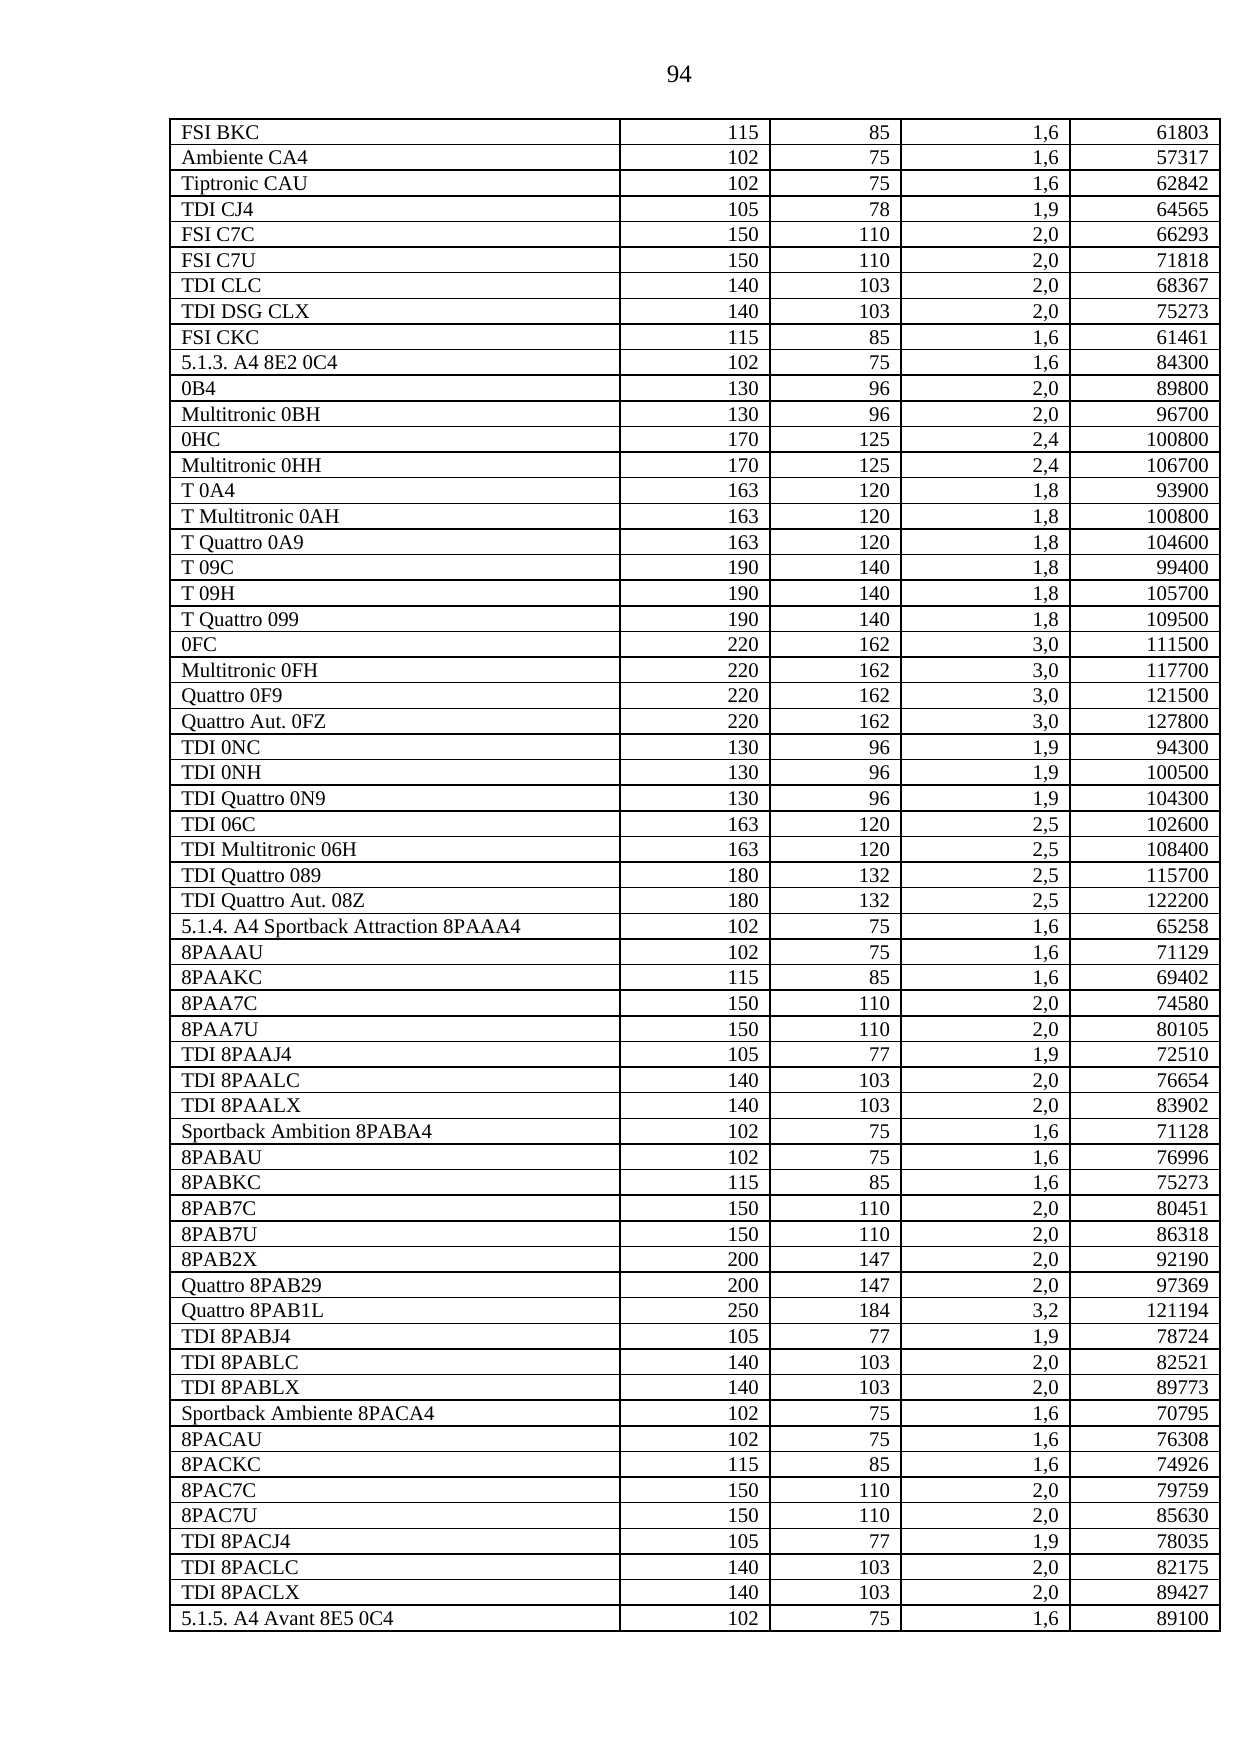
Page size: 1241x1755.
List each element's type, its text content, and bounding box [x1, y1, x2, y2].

table_cell 122200 [1071, 888, 1219, 912]
table_cell T 09H [171, 581, 619, 605]
table_cell 150 [621, 248, 769, 272]
table_cell 115 [621, 1452, 769, 1476]
table_cell 130 [621, 402, 769, 426]
table_cell TDI DSG CLX [171, 299, 619, 323]
table_cell 2,0 [902, 376, 1069, 400]
table_cell 75 [771, 1606, 900, 1630]
table_cell 1,6 [902, 914, 1069, 938]
table_cell 103 [771, 1350, 900, 1374]
table_cell 8PAB7C [171, 1196, 619, 1220]
table_cell 127800 [1071, 709, 1219, 733]
table_cell 75 [771, 145, 900, 169]
table_cell 140 [621, 1375, 769, 1399]
table_cell 0FC [171, 632, 619, 656]
table_cell 99400 [1071, 555, 1219, 579]
table_cell 76996 [1071, 1145, 1219, 1169]
table_cell 5.1.3. A4 8E2 0C4 [171, 350, 619, 374]
table_cell 76654 [1071, 1068, 1219, 1092]
table_cell TDI Multitronic 06H [171, 837, 619, 861]
table_cell 85 [771, 325, 900, 349]
table_cell 147 [771, 1247, 900, 1271]
table_cell 250 [621, 1298, 769, 1322]
table_cell 8PAA7C [171, 991, 619, 1015]
table_cell 69402 [1071, 965, 1219, 989]
table_cell 104300 [1071, 786, 1219, 810]
table_cell 2,0 [902, 1222, 1069, 1246]
table_cell 1,8 [902, 530, 1069, 554]
table_cell 0HC [171, 427, 619, 451]
table_cell 102 [621, 1145, 769, 1169]
table_cell 132 [771, 888, 900, 912]
table_cell 190 [621, 581, 769, 605]
table_cell 110 [771, 1222, 900, 1246]
table_cell 163 [621, 504, 769, 528]
table_cell Quattro Aut. 0FZ [171, 709, 619, 733]
table_cell TDI 8PACLC [171, 1555, 619, 1579]
table_cell 102600 [1071, 812, 1219, 836]
table_cell Sportback Ambition 8PABA4 [171, 1119, 619, 1143]
table_cell 2,0 [902, 299, 1069, 323]
table_cell 170 [621, 453, 769, 477]
table_cell 96 [771, 402, 900, 426]
table_cell 79759 [1071, 1478, 1219, 1502]
table_cell 140 [621, 273, 769, 297]
table_cell 1,6 [902, 325, 1069, 349]
table_cell 163 [621, 812, 769, 836]
table_cell TDI 06C [171, 812, 619, 836]
table_cell 75 [771, 914, 900, 938]
table_cell 162 [771, 683, 900, 707]
table_cell 8PAAAU [171, 940, 619, 964]
table_cell 89800 [1071, 376, 1219, 400]
table_cell 1,9 [902, 1324, 1069, 1348]
table_cell 102 [621, 171, 769, 195]
table_cell Ambiente CA4 [171, 145, 619, 169]
table_cell 78035 [1071, 1529, 1219, 1553]
table_cell 115 [621, 1170, 769, 1194]
table_cell 150 [621, 991, 769, 1015]
table_cell 2,4 [902, 427, 1069, 451]
table_cell 83902 [1071, 1093, 1219, 1117]
table_cell TDI 8PACLX [171, 1580, 619, 1604]
table_cell 102 [621, 1119, 769, 1143]
table_cell 1,9 [902, 786, 1069, 810]
table_cell 102 [621, 1401, 769, 1425]
table_cell TDI 0NH [171, 760, 619, 784]
table_cell 85 [771, 1170, 900, 1194]
table_cell 150 [621, 1478, 769, 1502]
table_cell 110 [771, 1017, 900, 1041]
table_cell 97369 [1071, 1273, 1219, 1297]
table_cell 85630 [1071, 1503, 1219, 1527]
table_cell TDI 8PABLX [171, 1375, 619, 1399]
table_cell 103 [771, 1580, 900, 1604]
table_cell 1,6 [902, 940, 1069, 964]
table_cell 85 [771, 1452, 900, 1476]
table_cell 105 [621, 1324, 769, 1348]
table_cell 102 [621, 1606, 769, 1630]
table_cell 140 [621, 1580, 769, 1604]
table_cell 77 [771, 1042, 900, 1066]
table_cell 2,4 [902, 453, 1069, 477]
table_cell 85 [771, 965, 900, 989]
table_cell 102 [621, 940, 769, 964]
table_cell T 0A4 [171, 478, 619, 502]
table_cell 140 [771, 581, 900, 605]
table_cell 102 [621, 1427, 769, 1451]
table_cell 220 [621, 709, 769, 733]
table_cell 200 [621, 1247, 769, 1271]
table_cell 3,0 [902, 658, 1069, 682]
table_cell 105 [621, 197, 769, 221]
table_cell 57317 [1071, 145, 1219, 169]
table_cell 77 [771, 1529, 900, 1553]
table_cell 61461 [1071, 325, 1219, 349]
table_cell 220 [621, 658, 769, 682]
table_cell 132 [771, 863, 900, 887]
table_cell Sportback Ambiente 8PACA4 [171, 1401, 619, 1425]
table_cell 84300 [1071, 350, 1219, 374]
table_cell T 09C [171, 555, 619, 579]
table_cell 103 [771, 299, 900, 323]
table_cell FSI CKC [171, 325, 619, 349]
table_cell T Quattro 099 [171, 607, 619, 631]
table_cell 140 [621, 1068, 769, 1092]
table_cell 94300 [1071, 735, 1219, 759]
table_cell 103 [771, 1068, 900, 1092]
table_cell Quattro 8PAB29 [171, 1273, 619, 1297]
table_cell 1,9 [902, 1042, 1069, 1066]
table_cell 1,8 [902, 581, 1069, 605]
table_cell 110 [771, 1196, 900, 1220]
table_cell 120 [771, 504, 900, 528]
table_cell TDI 8PACJ4 [171, 1529, 619, 1553]
table_cell 150 [621, 1196, 769, 1220]
table_cell TDI Quattro 0N9 [171, 786, 619, 810]
table_cell 130 [621, 760, 769, 784]
table_cell 75 [771, 350, 900, 374]
table_cell 130 [621, 376, 769, 400]
table_cell 103 [771, 1555, 900, 1579]
table_cell 2,0 [902, 248, 1069, 272]
table_cell 120 [771, 530, 900, 554]
table_cell 2,0 [902, 1580, 1069, 1604]
table_cell 140 [771, 555, 900, 579]
table_cell 75273 [1071, 1170, 1219, 1194]
table_cell 1,6 [902, 1119, 1069, 1143]
table_cell 125 [771, 427, 900, 451]
table_cell 3,0 [902, 683, 1069, 707]
table_cell 2,5 [902, 812, 1069, 836]
table_cell 150 [621, 1503, 769, 1527]
table_cell 120 [771, 837, 900, 861]
table_cell 220 [621, 632, 769, 656]
table_cell 2,0 [902, 1350, 1069, 1374]
table_cell 75273 [1071, 299, 1219, 323]
table_cell 8PAB2X [171, 1247, 619, 1271]
table_cell TDI Quattro 089 [171, 863, 619, 887]
table_cell 117700 [1071, 658, 1219, 682]
table_cell 100800 [1071, 504, 1219, 528]
table_cell 102 [621, 914, 769, 938]
table_cell 170 [621, 427, 769, 451]
table_cell 3,0 [902, 632, 1069, 656]
table_cell 140 [621, 299, 769, 323]
table_cell 96 [771, 735, 900, 759]
table_cell TDI Quattro Aut. 08Z [171, 888, 619, 912]
table_cell 180 [621, 863, 769, 887]
table_cell 115 [621, 965, 769, 989]
table_cell 75 [771, 171, 900, 195]
table_cell 76308 [1071, 1427, 1219, 1451]
table_cell 104600 [1071, 530, 1219, 554]
table_cell 75 [771, 1119, 900, 1143]
table_cell 105700 [1071, 581, 1219, 605]
table_cell 96 [771, 376, 900, 400]
table_cell 110 [771, 222, 900, 246]
table_cell 82175 [1071, 1555, 1219, 1579]
table_cell 71129 [1071, 940, 1219, 964]
table_cell 163 [621, 837, 769, 861]
table_cell 190 [621, 607, 769, 631]
table_cell 0B4 [171, 376, 619, 400]
table_cell 2,0 [902, 1247, 1069, 1271]
table_cell FSI C7C [171, 222, 619, 246]
table_cell 110 [771, 1478, 900, 1502]
table_cell 1,8 [902, 504, 1069, 528]
table_cell 75 [771, 1427, 900, 1451]
table_cell 180 [621, 888, 769, 912]
table_cell 1,6 [902, 1452, 1069, 1476]
table_cell 2,0 [902, 1068, 1069, 1092]
table_cell 8PAC7C [171, 1478, 619, 1502]
table_cell Multitronic 0HH [171, 453, 619, 477]
table_cell 89773 [1071, 1375, 1219, 1399]
table_cell TDI 8PABJ4 [171, 1324, 619, 1348]
table_cell 89100 [1071, 1606, 1219, 1630]
table_cell Quattro 0F9 [171, 683, 619, 707]
table_cell 140 [771, 607, 900, 631]
table_cell 66293 [1071, 222, 1219, 246]
table_cell 82521 [1071, 1350, 1219, 1374]
table_cell 68367 [1071, 273, 1219, 297]
table_cell 106700 [1071, 453, 1219, 477]
table_cell 1,6 [902, 1401, 1069, 1425]
table_cell 1,9 [902, 735, 1069, 759]
table_cell 5.1.5. A4 Avant 8E5 0C4 [171, 1606, 619, 1630]
table_cell 2,0 [902, 1017, 1069, 1041]
table_cell 2,0 [902, 273, 1069, 297]
table_cell 75 [771, 1145, 900, 1169]
table_cell 2,0 [902, 1093, 1069, 1117]
table_cell 62842 [1071, 171, 1219, 195]
table_cell 147 [771, 1273, 900, 1297]
table_cell 163 [621, 478, 769, 502]
table_cell 125 [771, 453, 900, 477]
table_cell 80105 [1071, 1017, 1219, 1041]
table_cell Quattro 8PAB1L [171, 1298, 619, 1322]
table_cell 70795 [1071, 1401, 1219, 1425]
table_cell 162 [771, 709, 900, 733]
table_cell 2,0 [902, 1273, 1069, 1297]
table_cell 102 [621, 145, 769, 169]
table_cell 1,6 [902, 1145, 1069, 1169]
table_cell 102 [621, 350, 769, 374]
table_cell TDI CLC [171, 273, 619, 297]
table_cell 8PAAKC [171, 965, 619, 989]
table_cell 105 [621, 1042, 769, 1066]
table_cell 140 [621, 1350, 769, 1374]
table_cell 2,0 [902, 222, 1069, 246]
table_cell 8PACAU [171, 1427, 619, 1451]
table_cell 115700 [1071, 863, 1219, 887]
table_cell 1,6 [902, 965, 1069, 989]
table_cell 93900 [1071, 478, 1219, 502]
table_cell 103 [771, 1375, 900, 1399]
table_cell 1,8 [902, 478, 1069, 502]
table_cell 121500 [1071, 683, 1219, 707]
table_cell 8PAB7U [171, 1222, 619, 1246]
table_cell 2,5 [902, 888, 1069, 912]
table_cell 1,6 [902, 1606, 1069, 1630]
table_cell 103 [771, 273, 900, 297]
table_cell 8PABKC [171, 1170, 619, 1194]
table_cell 74580 [1071, 991, 1219, 1015]
table_cell 2,0 [902, 1196, 1069, 1220]
table_cell 2,0 [902, 1555, 1069, 1579]
table_cell Multitronic 0FH [171, 658, 619, 682]
table_cell 1,9 [902, 760, 1069, 784]
table_cell 150 [621, 1017, 769, 1041]
table_cell T Quattro 0A9 [171, 530, 619, 554]
table_cell 2,0 [902, 991, 1069, 1015]
table_cell 1,6 [902, 350, 1069, 374]
table_cell 100500 [1071, 760, 1219, 784]
table_cell 2,0 [902, 402, 1069, 426]
table_cell 8PAC7U [171, 1503, 619, 1527]
table_cell 200 [621, 1273, 769, 1297]
table_cell 1,6 [902, 120, 1069, 144]
table_cell 120 [771, 478, 900, 502]
table_cell 96700 [1071, 402, 1219, 426]
table_cell 65258 [1071, 914, 1219, 938]
table_cell 108400 [1071, 837, 1219, 861]
table_cell TDI 8PAAJ4 [171, 1042, 619, 1066]
table_cell 2,0 [902, 1375, 1069, 1399]
table_cell 1,6 [902, 171, 1069, 195]
table_cell 96 [771, 760, 900, 784]
table_cell 1,6 [902, 1427, 1069, 1451]
table_cell 72510 [1071, 1042, 1219, 1066]
table_cell 110 [771, 991, 900, 1015]
table_cell 2,0 [902, 1478, 1069, 1502]
table_cell 8PACKC [171, 1452, 619, 1476]
table_cell 85 [771, 120, 900, 144]
table_cell 92190 [1071, 1247, 1219, 1271]
table_cell FSI BKC [171, 120, 619, 144]
table_cell 1,9 [902, 1529, 1069, 1553]
table_cell 1,8 [902, 607, 1069, 631]
table_cell 2,5 [902, 863, 1069, 887]
table_cell 121194 [1071, 1298, 1219, 1322]
table_cell 86318 [1071, 1222, 1219, 1246]
table_cell TDI CJ4 [171, 197, 619, 221]
table_cell 140 [621, 1093, 769, 1117]
table_cell 184 [771, 1298, 900, 1322]
table_cell Multitronic 0BH [171, 402, 619, 426]
table_cell 1,8 [902, 555, 1069, 579]
table_cell 130 [621, 786, 769, 810]
table_cell 110 [771, 248, 900, 272]
table_cell 1,9 [902, 197, 1069, 221]
table_cell T Multitronic 0AH [171, 504, 619, 528]
table_cell 110 [771, 1503, 900, 1527]
table_cell 220 [621, 683, 769, 707]
table_cell TDI 8PABLC [171, 1350, 619, 1374]
table_cell Tiptronic CAU [171, 171, 619, 195]
table_cell 61803 [1071, 120, 1219, 144]
table_cell 150 [621, 1222, 769, 1246]
table_cell 103 [771, 1093, 900, 1117]
table_cell 89427 [1071, 1580, 1219, 1604]
table_cell 105 [621, 1529, 769, 1553]
table_cell 71128 [1071, 1119, 1219, 1143]
table_cell 162 [771, 632, 900, 656]
table_cell 115 [621, 325, 769, 349]
table_cell TDI 8PAALC [171, 1068, 619, 1092]
table_cell 74926 [1071, 1452, 1219, 1476]
table_cell 71818 [1071, 248, 1219, 272]
table_cell 3,0 [902, 709, 1069, 733]
table_cell 78724 [1071, 1324, 1219, 1348]
table_cell 111500 [1071, 632, 1219, 656]
table_cell 109500 [1071, 607, 1219, 631]
table_cell 162 [771, 658, 900, 682]
table_cell 96 [771, 786, 900, 810]
table_cell 150 [621, 222, 769, 246]
table_cell TDI 8PAALX [171, 1093, 619, 1117]
table_cell 1,6 [902, 1170, 1069, 1194]
table_cell 3,2 [902, 1298, 1069, 1322]
table_cell 75 [771, 940, 900, 964]
table_cell 8PABAU [171, 1145, 619, 1169]
table_cell 120 [771, 812, 900, 836]
table_cell 190 [621, 555, 769, 579]
table_cell 140 [621, 1555, 769, 1579]
table_cell 130 [621, 735, 769, 759]
table_cell 64565 [1071, 197, 1219, 221]
table_cell 115 [621, 120, 769, 144]
table_cell 163 [621, 530, 769, 554]
table_cell TDI 0NC [171, 735, 619, 759]
table_cell FSI C7U [171, 248, 619, 272]
table_cell 2,0 [902, 1503, 1069, 1527]
table_cell 5.1.4. A4 Sportback Attraction 8PAAA4 [171, 914, 619, 938]
table_cell 78 [771, 197, 900, 221]
table_cell 75 [771, 1401, 900, 1425]
table_cell 1,6 [902, 145, 1069, 169]
table_cell 2,5 [902, 837, 1069, 861]
table_cell 80451 [1071, 1196, 1219, 1220]
table_cell 8PAA7U [171, 1017, 619, 1041]
table_cell 77 [771, 1324, 900, 1348]
table_cell 100800 [1071, 427, 1219, 451]
